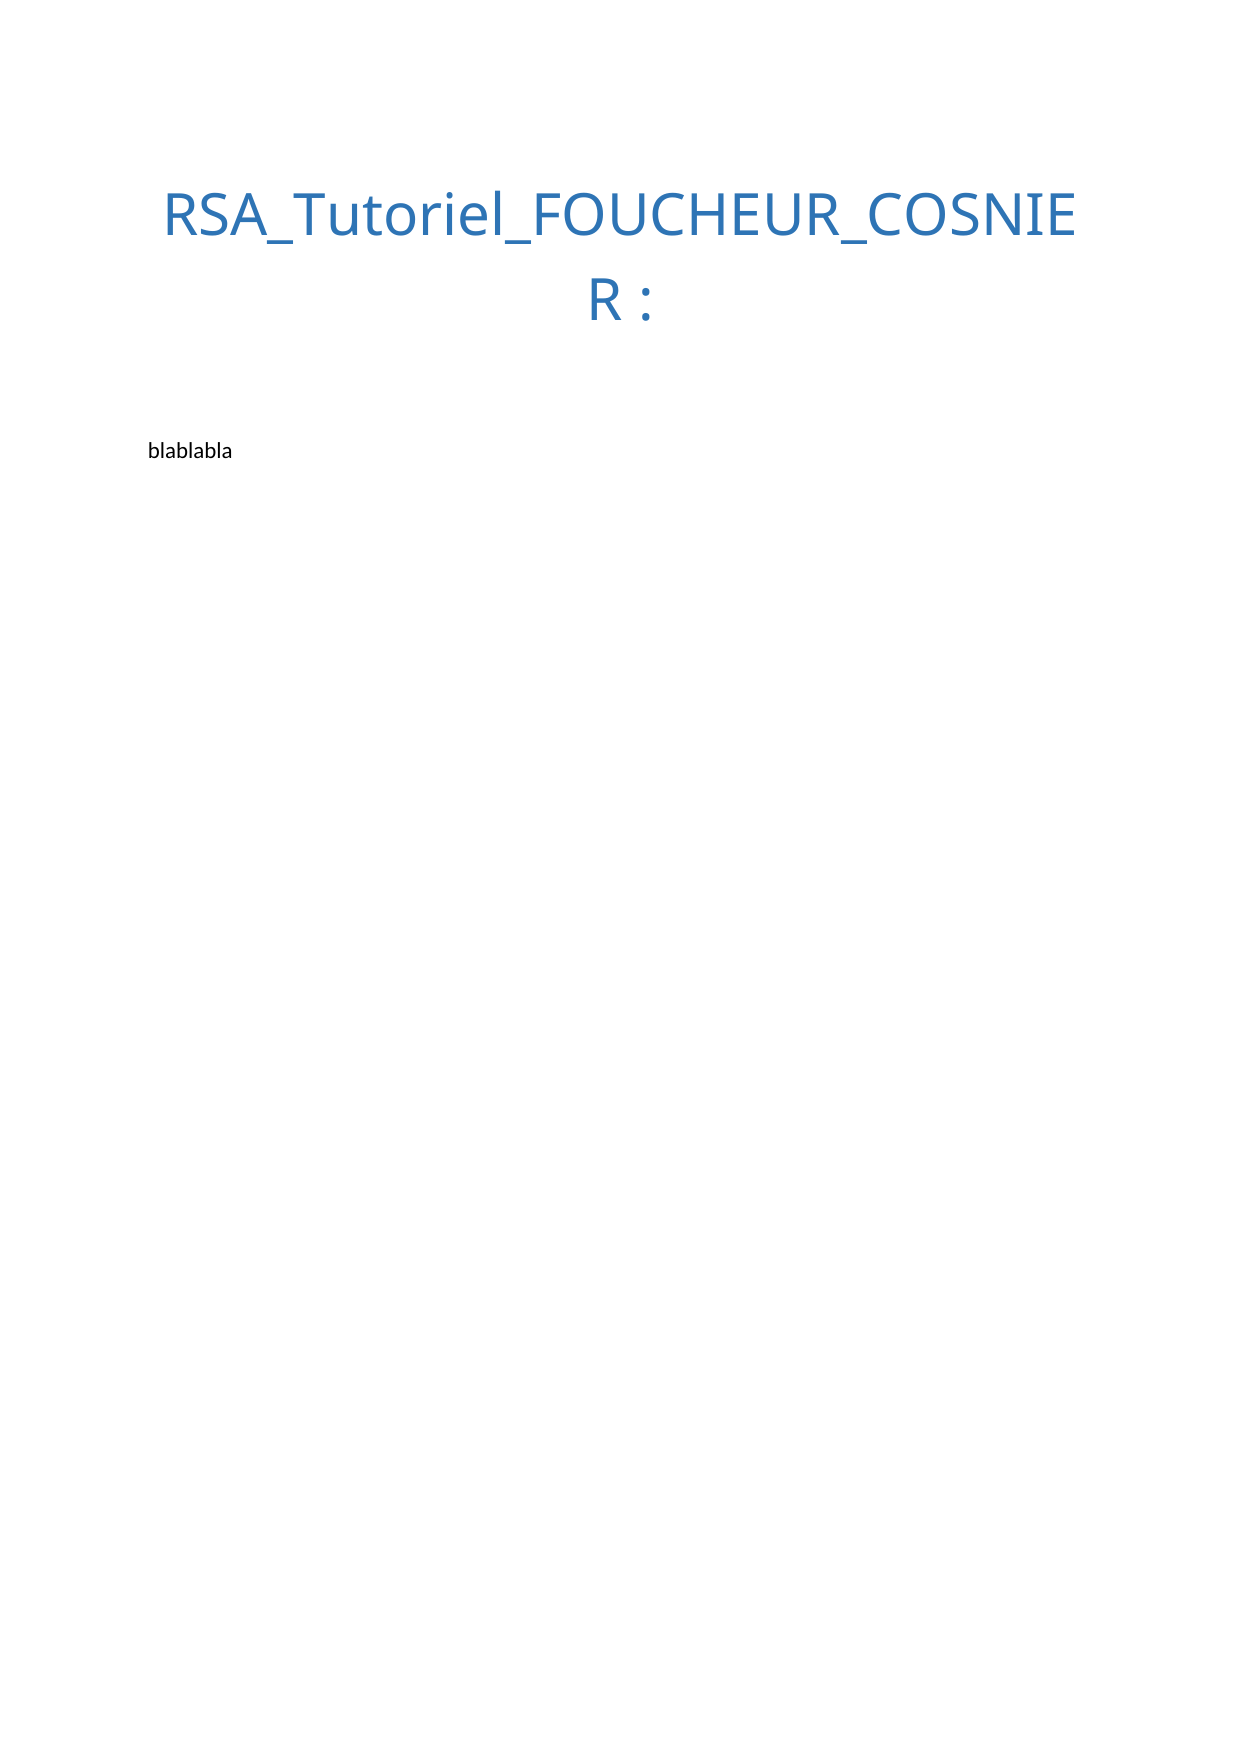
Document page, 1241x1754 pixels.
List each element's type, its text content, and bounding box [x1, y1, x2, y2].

subtitle RSA_Tutoriel_FOUCHEUR_COSNIER : [148, 173, 1093, 337]
text blablabla [148, 436, 1093, 464]
